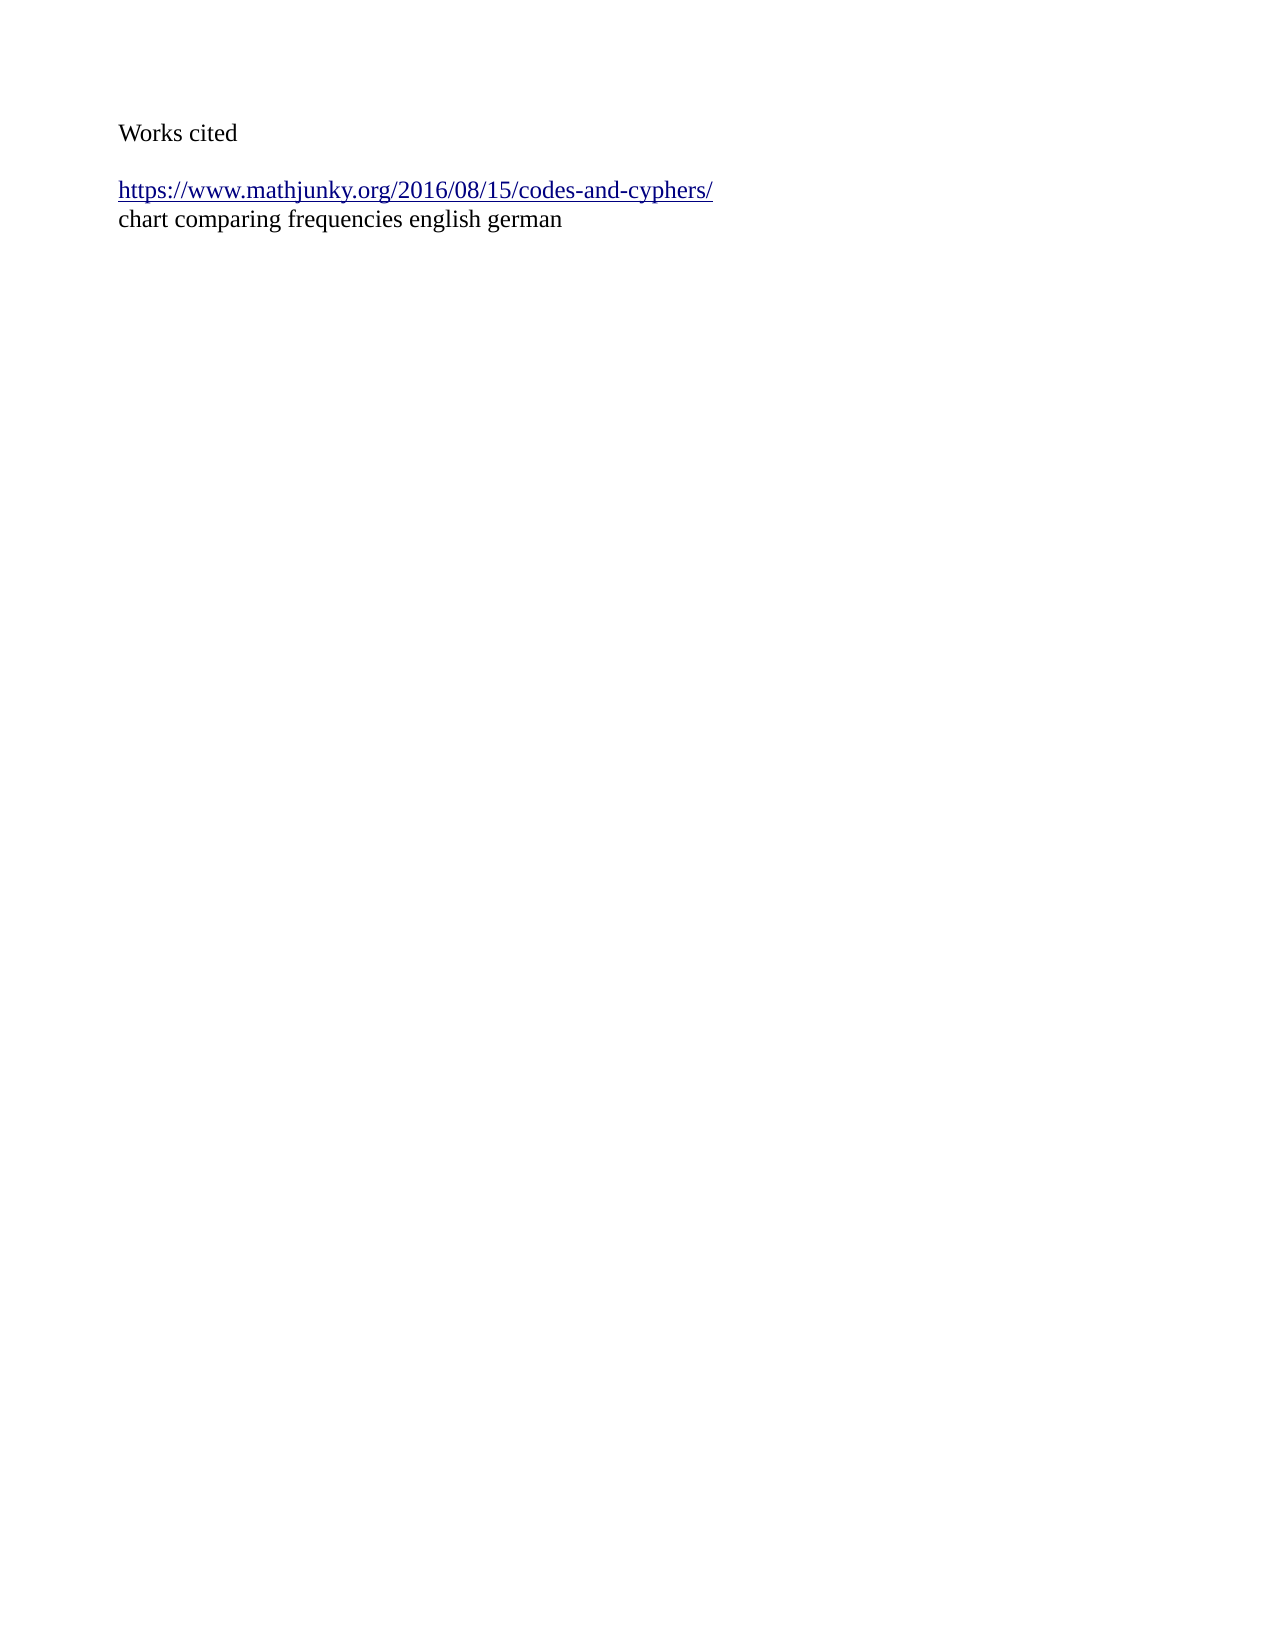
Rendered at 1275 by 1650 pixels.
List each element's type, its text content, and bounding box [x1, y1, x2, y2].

text chart comparing frequencies english german [118, 204, 1157, 233]
text https://www.mathjunky.org/2016/08/15/codes-and-cyphers/ [118, 176, 1157, 204]
text Works cited [118, 118, 1157, 147]
